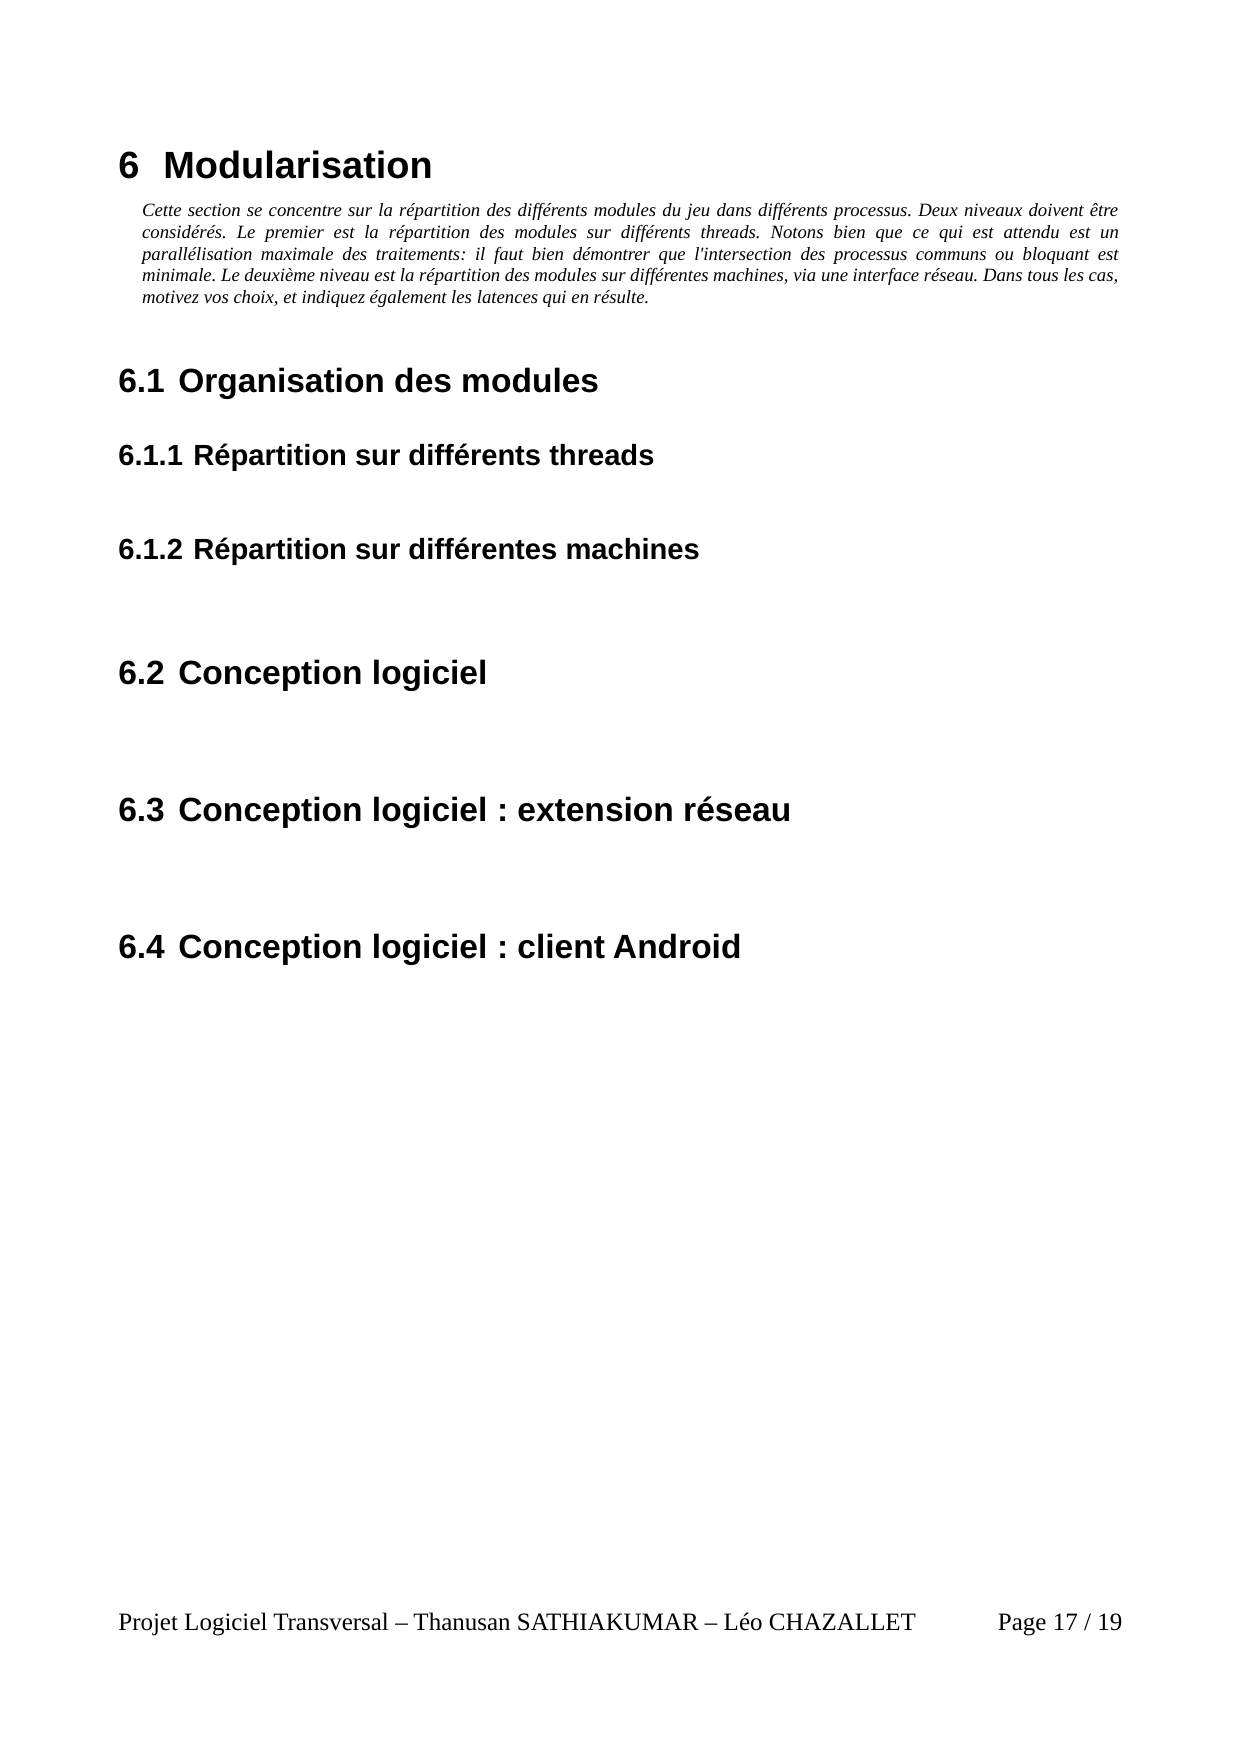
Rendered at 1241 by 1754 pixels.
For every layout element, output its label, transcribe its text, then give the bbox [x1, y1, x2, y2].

subtitle Conception logiciel : extension réseau [118, 790, 1122, 829]
subtitle Conception logiciel : client Android [118, 927, 1122, 966]
subtitle Organisation des modules [118, 361, 1122, 399]
text Cette section se concentre sur la répartition des différents modules du jeu dans différents processus. Deux niveaux doivent être considérés. Le premier est la répartition des modules sur différents threads. Notons bien que ce qui est attendu est un parallélisation maximale des traitements: il faut bien démontrer que l'intersection des processus communs ou bloquant est minimale. Le deuxième niveau est la répartition des modules sur différentes machines, via une interface réseau. Dans tous les cas, motivez vos choix, et indiquez également les latences qui en résulte. [142, 199, 1122, 307]
subtitle Modularisation [118, 143, 1122, 187]
subtitle Conception logiciel [118, 653, 1122, 691]
subtitle Répartition sur différents threads [118, 438, 1122, 471]
subtitle Répartition sur différentes machines [118, 532, 1122, 565]
